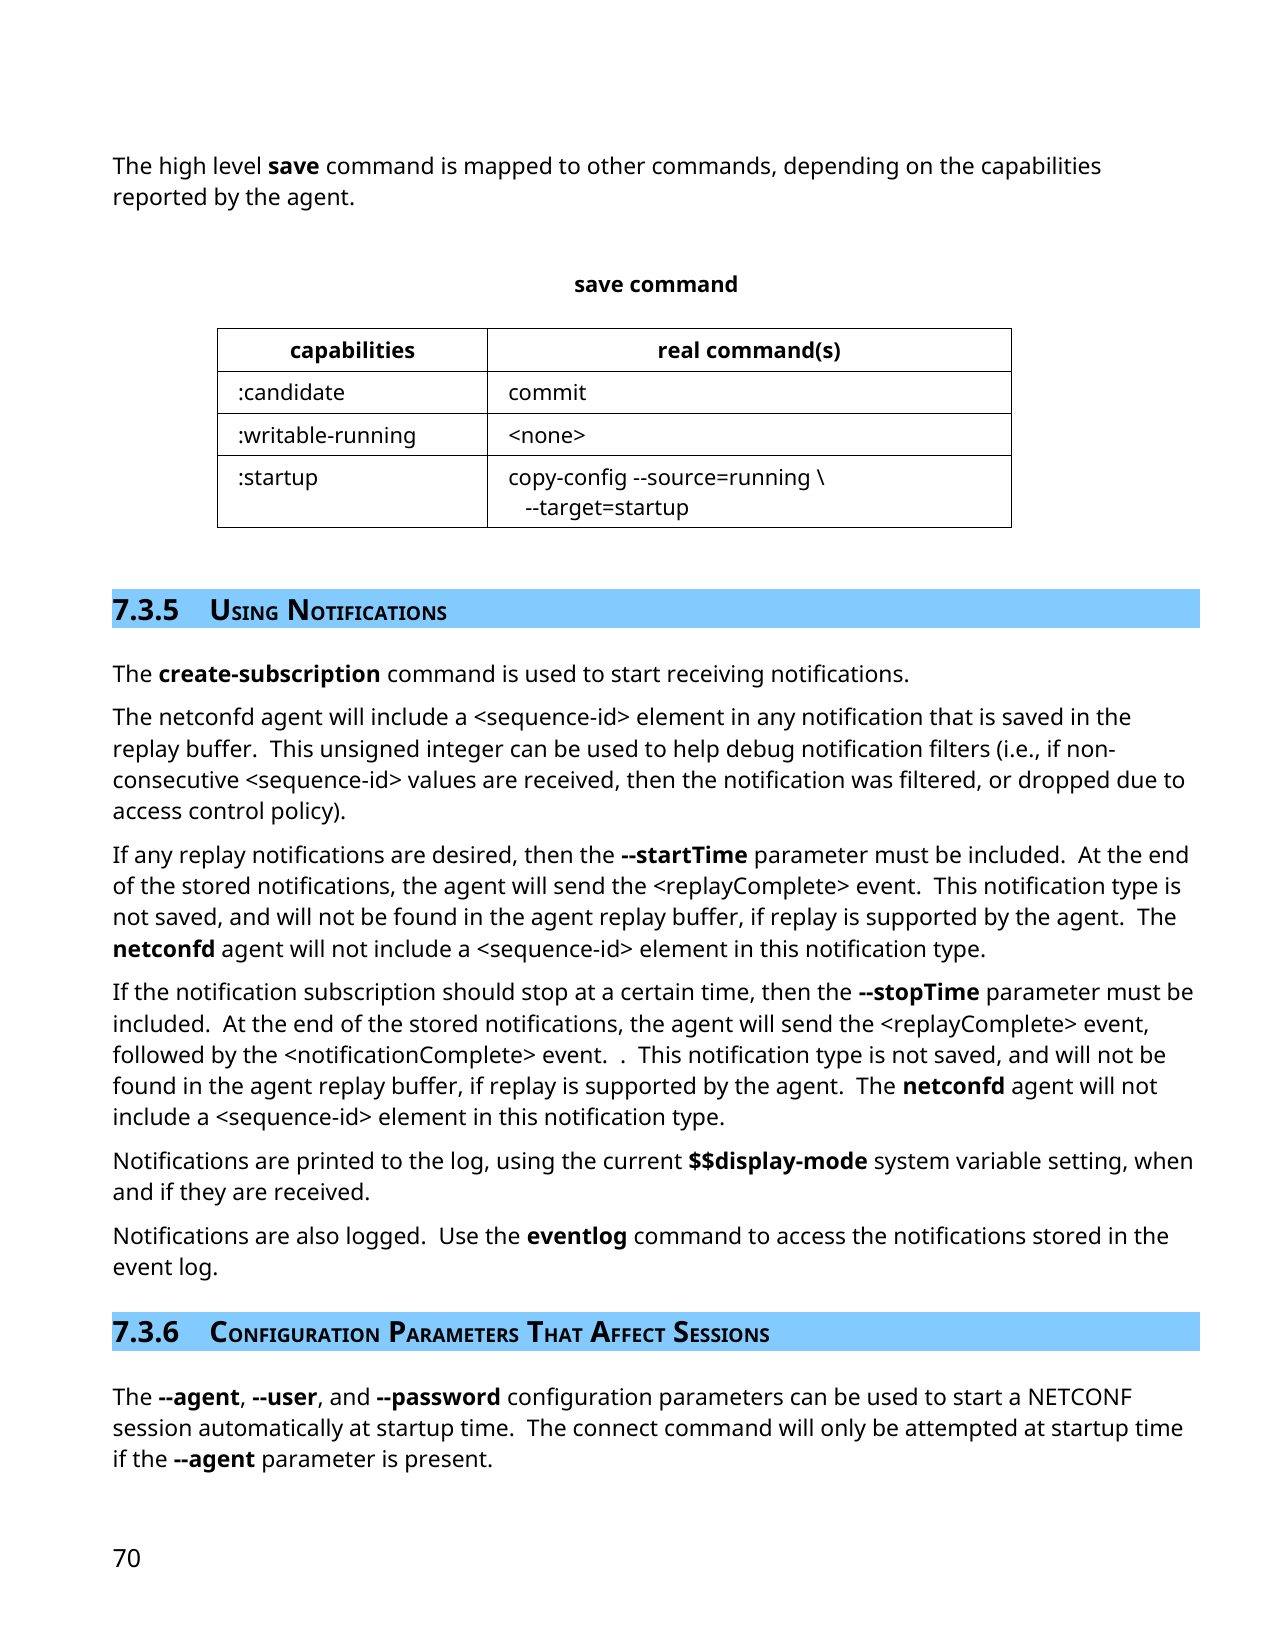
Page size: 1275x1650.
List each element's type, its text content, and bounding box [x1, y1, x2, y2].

table_cell :candidate [218, 372, 487, 413]
table_cell :startup [218, 456, 487, 527]
text The high level save command is mapped to other commands, depending on the capabilities reported by the agent. [112, 150, 1200, 212]
table_header real command(s) [488, 329, 1011, 371]
table_cell <none> [488, 414, 1011, 455]
text The create-subscription command is used to start receiving notifications. [112, 658, 1200, 689]
table_cell copy-config --source=running \ --target=startup [488, 456, 1011, 527]
subtitle Using Notifications [112, 589, 1200, 628]
text If any replay notifications are desired, then the --startTime parameter must be included. At the end of the stored notifications, the agent will send the <replayComplete> event. This notification type is not saved, and will not be found in the agent replay buffer, if replay is supported by the agent. The netconfd agent will not include a <sequence-id> element in this notification type. [112, 839, 1200, 964]
table_header capabilities [218, 329, 487, 371]
text Notifications are printed to the log, using the current $$display-mode system variable setting, when and if they are received. [112, 1145, 1200, 1208]
table_cell commit [488, 372, 1011, 413]
table_cell :writable-running [218, 414, 487, 455]
text If the notification subscription should stop at a certain time, then the --stopTime parameter must be included. At the end of the stored notifications, the agent will send the <replayComplete> event, followed by the <notificationComplete> event. . This notification type is not saved, and will not be found in the agent replay buffer, if replay is supported by the agent. The netconfd agent will not include a <sequence-id> element in this notification type. [112, 976, 1200, 1133]
subtitle save command [127, 269, 1185, 298]
text Notifications are also logged. Use the eventlog command to access the notifications stored in the event log. [112, 1220, 1200, 1283]
subtitle Configuration Parameters That Affect Sessions [112, 1312, 1200, 1351]
text The --agent, --user, and --password configuration parameters can be used to start a NETCONF session automatically at startup time. The connect command will only be attempted at startup time if the --agent parameter is present. [112, 1381, 1200, 1474]
text The netconfd agent will include a <sequence-id> element in any notification that is saved in the replay buffer. This unsigned integer can be used to help debug notification filters (i.e., if non-consecutive <sequence-id> values are received, then the notification was filtered, or dropped due to access control policy). [112, 701, 1200, 826]
